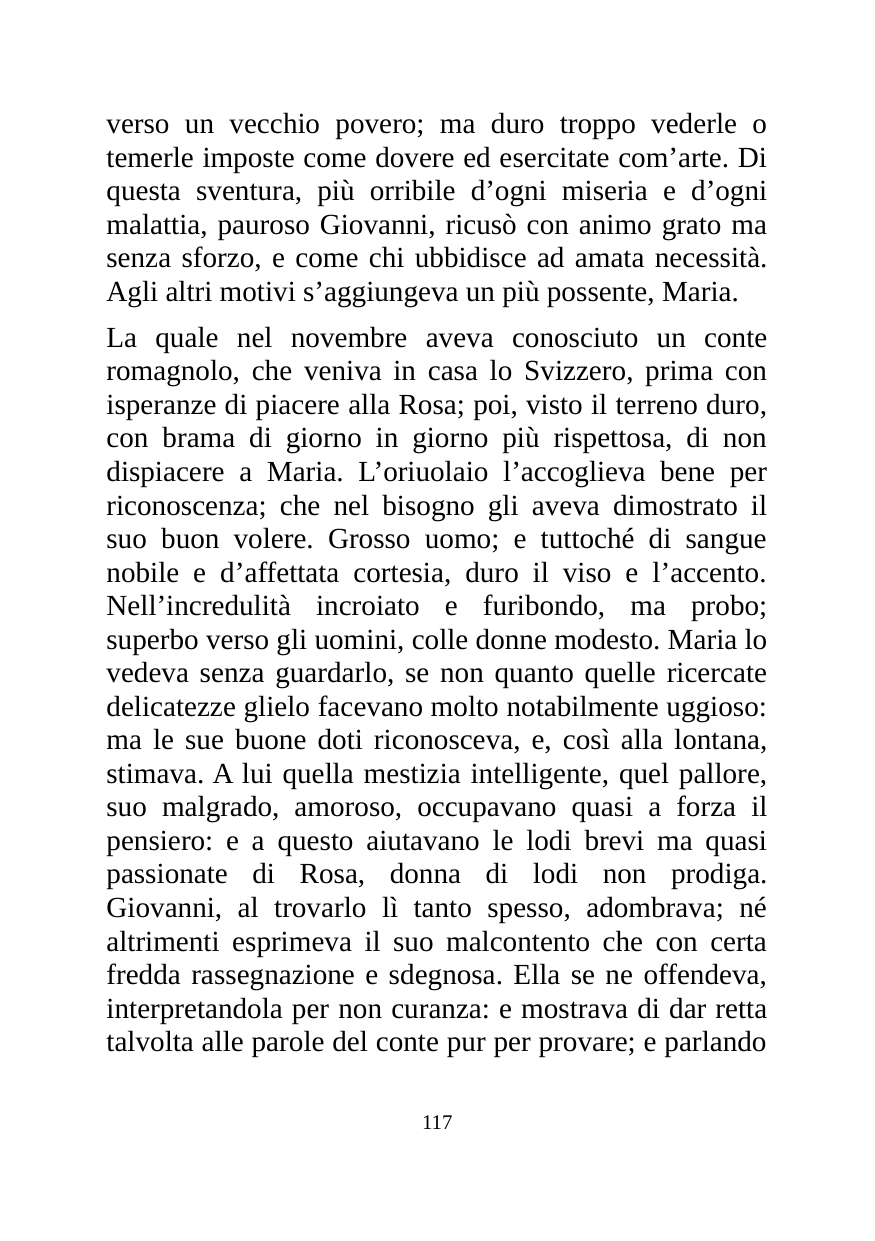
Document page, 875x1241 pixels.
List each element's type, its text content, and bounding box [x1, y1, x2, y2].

text verso un vecchio povero; ma duro troppo vederle o temerle imposte come dovere ed esercitate com’arte. Di questa sventura, più orribile d’ogni miseria e d’ogni malattia, pauroso Giovanni, ricusò con animo grato ma senza sforzo, e come chi ubbidisce ad amata necessità. Agli altri motivi s’aggiungeva un più possente, Maria. [106, 106, 768, 307]
text La quale nel novembre aveva conosciuto un conte romagnolo, che veniva in casa lo Svizzero, prima con isperanze di piacere alla Rosa; poi, visto il terreno duro, con brama di giorno in giorno più rispettosa, di non dispiacere a Maria. L’oriuolaio l’accoglieva bene per riconoscenza; che nel bisogno gli aveva dimostrato il suo buon volere. Grosso uomo; e tuttoché di sangue nobile e d’affettata cortesia, duro il viso e l’accento. Nell’incredulità incroiato e furibondo, ma probo; superbo verso gli uomini, colle donne modesto. Maria lo vedeva senza guardarlo, se non quanto quelle ricercate delicatezze glielo facevano molto notabilmente uggioso: ma le sue buone doti riconosceva, e, così alla lontana, stimava. A lui quella mestizia intelligente, quel pallore, suo malgrado, amoroso, occupavano quasi a forza il pensiero: e a questo aiutavano le lodi brevi ma quasi passionate di Rosa, donna di lodi non prodiga. Giovanni, al trovarlo lì tanto spesso, adombrava; né altrimenti esprimeva il suo malcontento che con certa fredda rassegnazione e sdegnosa. Ella se ne offendeva, interpretandola per non curanza: e mostrava di dar retta talvolta alle parole del conte pur per provare; e parlando [106, 320, 768, 1058]
